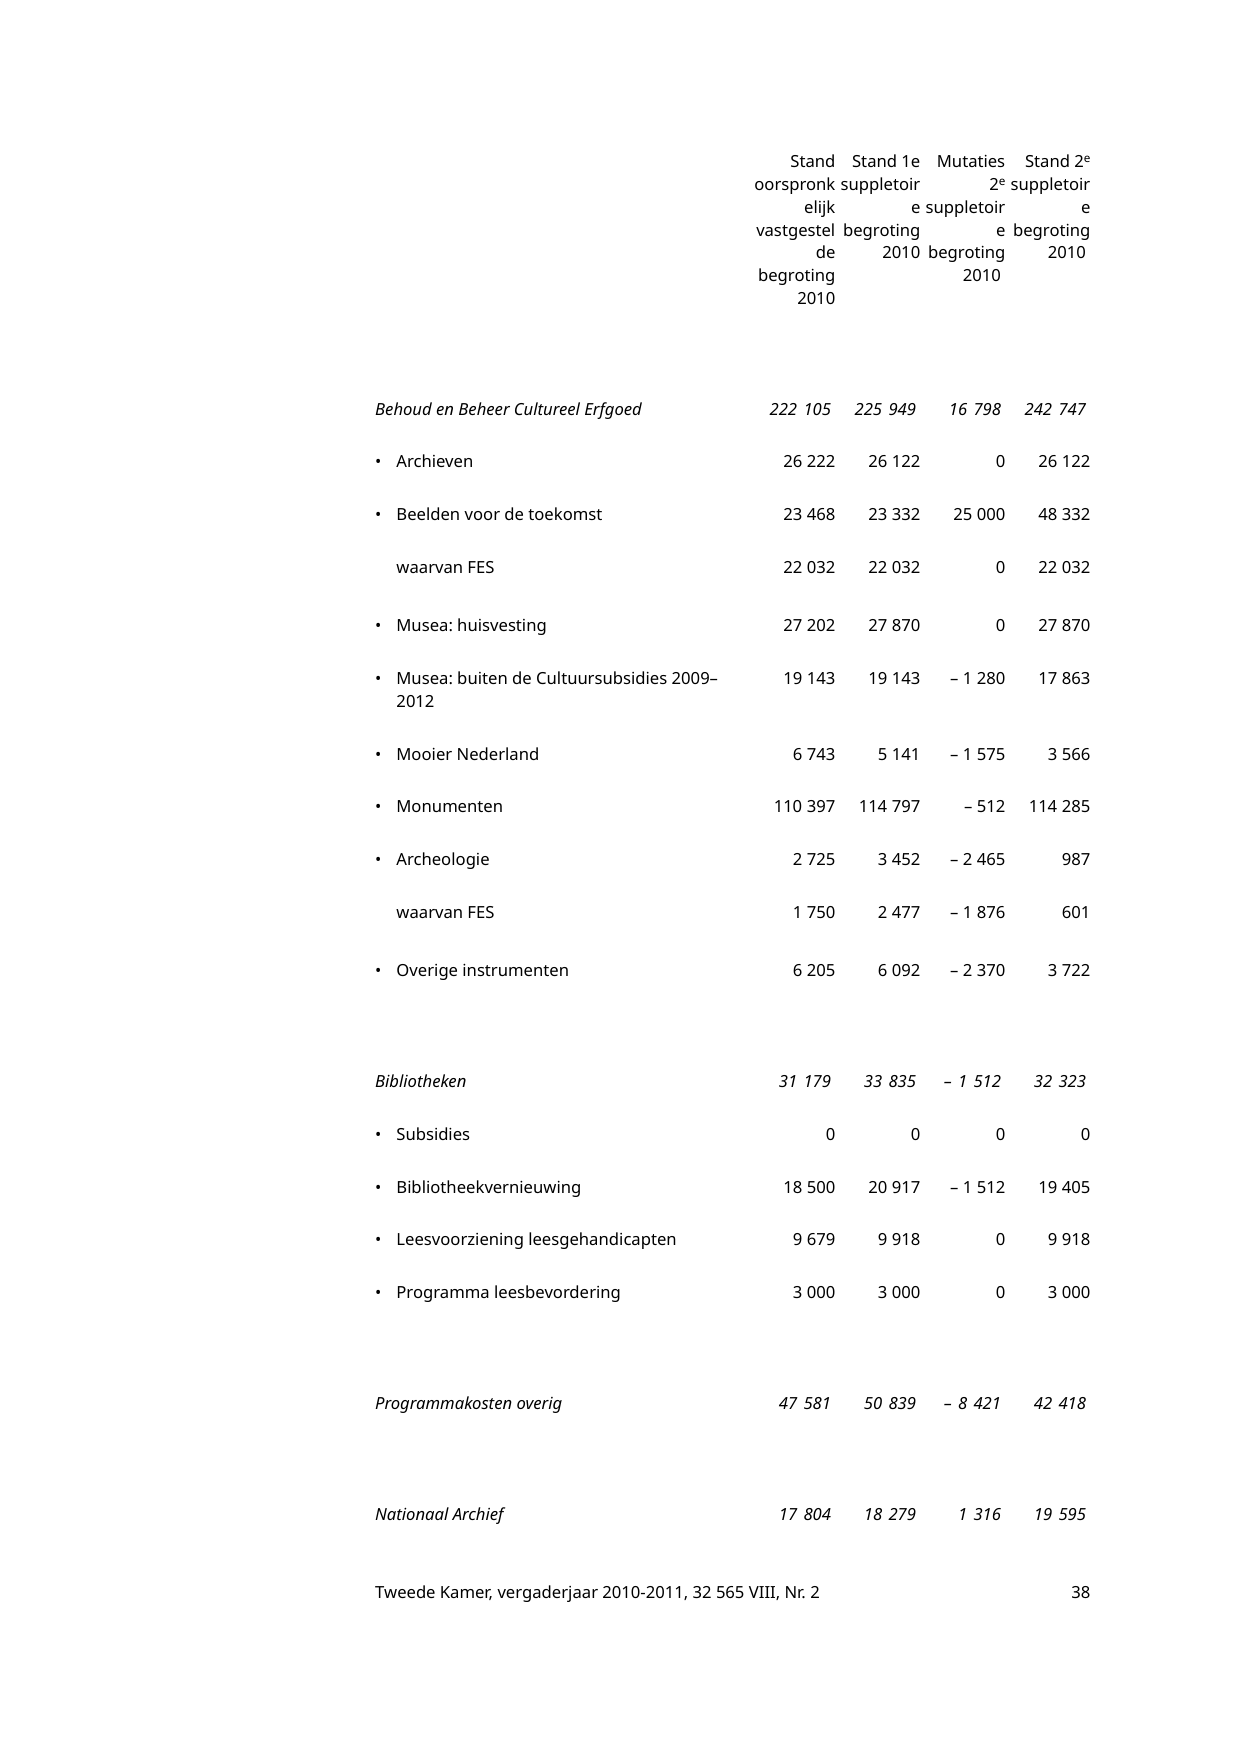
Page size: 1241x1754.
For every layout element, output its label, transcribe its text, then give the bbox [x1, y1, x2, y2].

table_cell • [375, 848, 396, 900]
table_cell – 1 575 [920, 742, 1005, 795]
table_cell [375, 1011, 396, 1070]
table_cell Subsidies [396, 1123, 750, 1175]
table_cell 3 000 [835, 1281, 920, 1333]
table_cell • [375, 450, 396, 503]
table_cell 222 105 [750, 398, 835, 450]
table_cell 0 [920, 450, 1005, 503]
table_cell 9 679 [750, 1228, 835, 1281]
table_cell [396, 1011, 750, 1070]
table_cell 26 122 [835, 450, 920, 503]
table_cell [396, 339, 750, 397]
table_cell [1005, 1333, 1090, 1392]
table_cell [835, 339, 920, 397]
table_cell [835, 1333, 920, 1392]
table_cell 27 870 [1005, 614, 1090, 667]
table_cell • [375, 742, 396, 795]
table_cell Bibliotheekvernieuwing [396, 1175, 750, 1228]
table_cell 0 [920, 1123, 1005, 1175]
table_cell 16 798 [920, 398, 1005, 450]
table_cell – 8 421 [920, 1392, 1005, 1444]
table_cell 19 595 [1005, 1503, 1090, 1556]
table_cell 31 179 [750, 1070, 835, 1122]
table_cell 27 202 [750, 614, 835, 667]
table_cell 22 032 [1005, 556, 1090, 614]
table_cell – 2 370 [920, 959, 1005, 1011]
table_cell 19 405 [1005, 1175, 1090, 1228]
table_cell • [375, 959, 396, 1011]
table_cell – 1 280 [920, 667, 1005, 742]
table_cell 47 581 [750, 1392, 835, 1444]
table_cell [375, 1333, 396, 1392]
table_cell 18 500 [750, 1175, 835, 1228]
table_cell Programmakosten overig [375, 1392, 750, 1444]
table_cell Archieven [396, 450, 750, 503]
table_cell – 1 876 [920, 900, 1005, 959]
table_cell 23 332 [835, 503, 920, 556]
table_cell waarvan FES [396, 900, 750, 959]
table_cell 23 468 [750, 503, 835, 556]
table_cell [375, 339, 396, 397]
table_header [396, 150, 750, 339]
table_cell Archeologie [396, 848, 750, 900]
table_cell Musea: huisvesting [396, 614, 750, 667]
table_cell 114 285 [1005, 795, 1090, 847]
table_cell [750, 1445, 835, 1503]
table_cell Programma leesbevordering [396, 1281, 750, 1333]
table_cell 0 [1005, 1123, 1090, 1175]
table_cell [375, 900, 396, 959]
table_cell 5 141 [835, 742, 920, 795]
table_cell 33 835 [835, 1070, 920, 1122]
table_cell 242 747 [1005, 398, 1090, 450]
table_cell 601 [1005, 900, 1090, 959]
table_cell [835, 1011, 920, 1070]
table_cell 6 092 [835, 959, 920, 1011]
table_cell 114 797 [835, 795, 920, 847]
table_cell Beelden voor de toekomst [396, 503, 750, 556]
table_cell 48 332 [1005, 503, 1090, 556]
table_cell • [375, 1123, 396, 1175]
table_cell 1 316 [920, 1503, 1005, 1556]
table_cell [920, 339, 1005, 397]
table_cell 50 839 [835, 1392, 920, 1444]
table_cell [750, 1333, 835, 1392]
table_cell 17 863 [1005, 667, 1090, 742]
table_cell • [375, 614, 396, 667]
table_cell [920, 1445, 1005, 1503]
table_cell [1005, 339, 1090, 397]
table_cell 22 032 [835, 556, 920, 614]
table_cell waarvan FES [396, 556, 750, 614]
table_cell 0 [920, 556, 1005, 614]
table_header Stand 1e suppletoire begroting 2010 [835, 150, 920, 339]
table_cell 17 804 [750, 1503, 835, 1556]
table_cell – 1 512 [920, 1070, 1005, 1122]
table_cell [750, 339, 835, 397]
table_cell 110 397 [750, 795, 835, 847]
table_cell 6 743 [750, 742, 835, 795]
table_cell 26 122 [1005, 450, 1090, 503]
table_cell • [375, 1228, 396, 1281]
table_cell 19 143 [750, 667, 835, 742]
table_cell 20 917 [835, 1175, 920, 1228]
table_cell 32 323 [1005, 1070, 1090, 1122]
table_cell • [375, 667, 396, 742]
table_cell [375, 556, 396, 614]
table_cell [396, 1333, 750, 1392]
table_cell 1 750 [750, 900, 835, 959]
table_cell • [375, 503, 396, 556]
table_cell 0 [835, 1123, 920, 1175]
table_cell 3 566 [1005, 742, 1090, 795]
table_cell [1005, 1011, 1090, 1070]
table_cell Leesvoorziening leesgehandicapten [396, 1228, 750, 1281]
table_cell Overige instrumenten [396, 959, 750, 1011]
table_cell Musea: buiten de Cultuursubsidies 2009–2012 [396, 667, 750, 742]
table_cell 25 000 [920, 503, 1005, 556]
table_cell 26 222 [750, 450, 835, 503]
table_cell • [375, 1175, 396, 1228]
table_cell 9 918 [1005, 1228, 1090, 1281]
table_header Stand 2e suppletoire begroting 2010 [1005, 150, 1090, 339]
table_cell [375, 1445, 396, 1503]
table_cell 19 143 [835, 667, 920, 742]
table_cell [1005, 1445, 1090, 1503]
table_cell Nationaal Archief [375, 1503, 750, 1556]
table_cell 2 725 [750, 848, 835, 900]
table_cell Mooier Nederland [396, 742, 750, 795]
table_cell • [375, 795, 396, 847]
table_cell [920, 1333, 1005, 1392]
table_cell [835, 1445, 920, 1503]
table_cell 0 [920, 1281, 1005, 1333]
table_cell 18 279 [835, 1503, 920, 1556]
table_cell 3 000 [1005, 1281, 1090, 1333]
table_cell 3 722 [1005, 959, 1090, 1011]
table_cell 2 477 [835, 900, 920, 959]
table_cell • [375, 1281, 396, 1333]
table_cell Monumenten [396, 795, 750, 847]
table_cell 42 418 [1005, 1392, 1090, 1444]
table_cell 0 [920, 1228, 1005, 1281]
table_cell Behoud en Beheer Cultureel Erfgoed [375, 398, 750, 450]
table_cell 225 949 [835, 398, 920, 450]
table_cell 27 870 [835, 614, 920, 667]
table_cell 0 [920, 614, 1005, 667]
table_cell [396, 1445, 750, 1503]
table_cell [750, 1011, 835, 1070]
table_header Stand oorspronkelijk vastgestelde begroting 2010 [750, 150, 835, 339]
table_cell 0 [750, 1123, 835, 1175]
table_cell 987 [1005, 848, 1090, 900]
table_header Mutaties 2e suppletoire begroting 2010 [920, 150, 1005, 339]
table_cell Bibliotheken [375, 1070, 750, 1122]
table_cell 22 032 [750, 556, 835, 614]
table_cell 9 918 [835, 1228, 920, 1281]
table_header [375, 150, 396, 339]
table_cell [920, 1011, 1005, 1070]
table_cell – 512 [920, 795, 1005, 847]
table_cell 3 452 [835, 848, 920, 900]
table_cell 3 000 [750, 1281, 835, 1333]
table_cell – 1 512 [920, 1175, 1005, 1228]
table_cell – 2 465 [920, 848, 1005, 900]
table_cell 6 205 [750, 959, 835, 1011]
